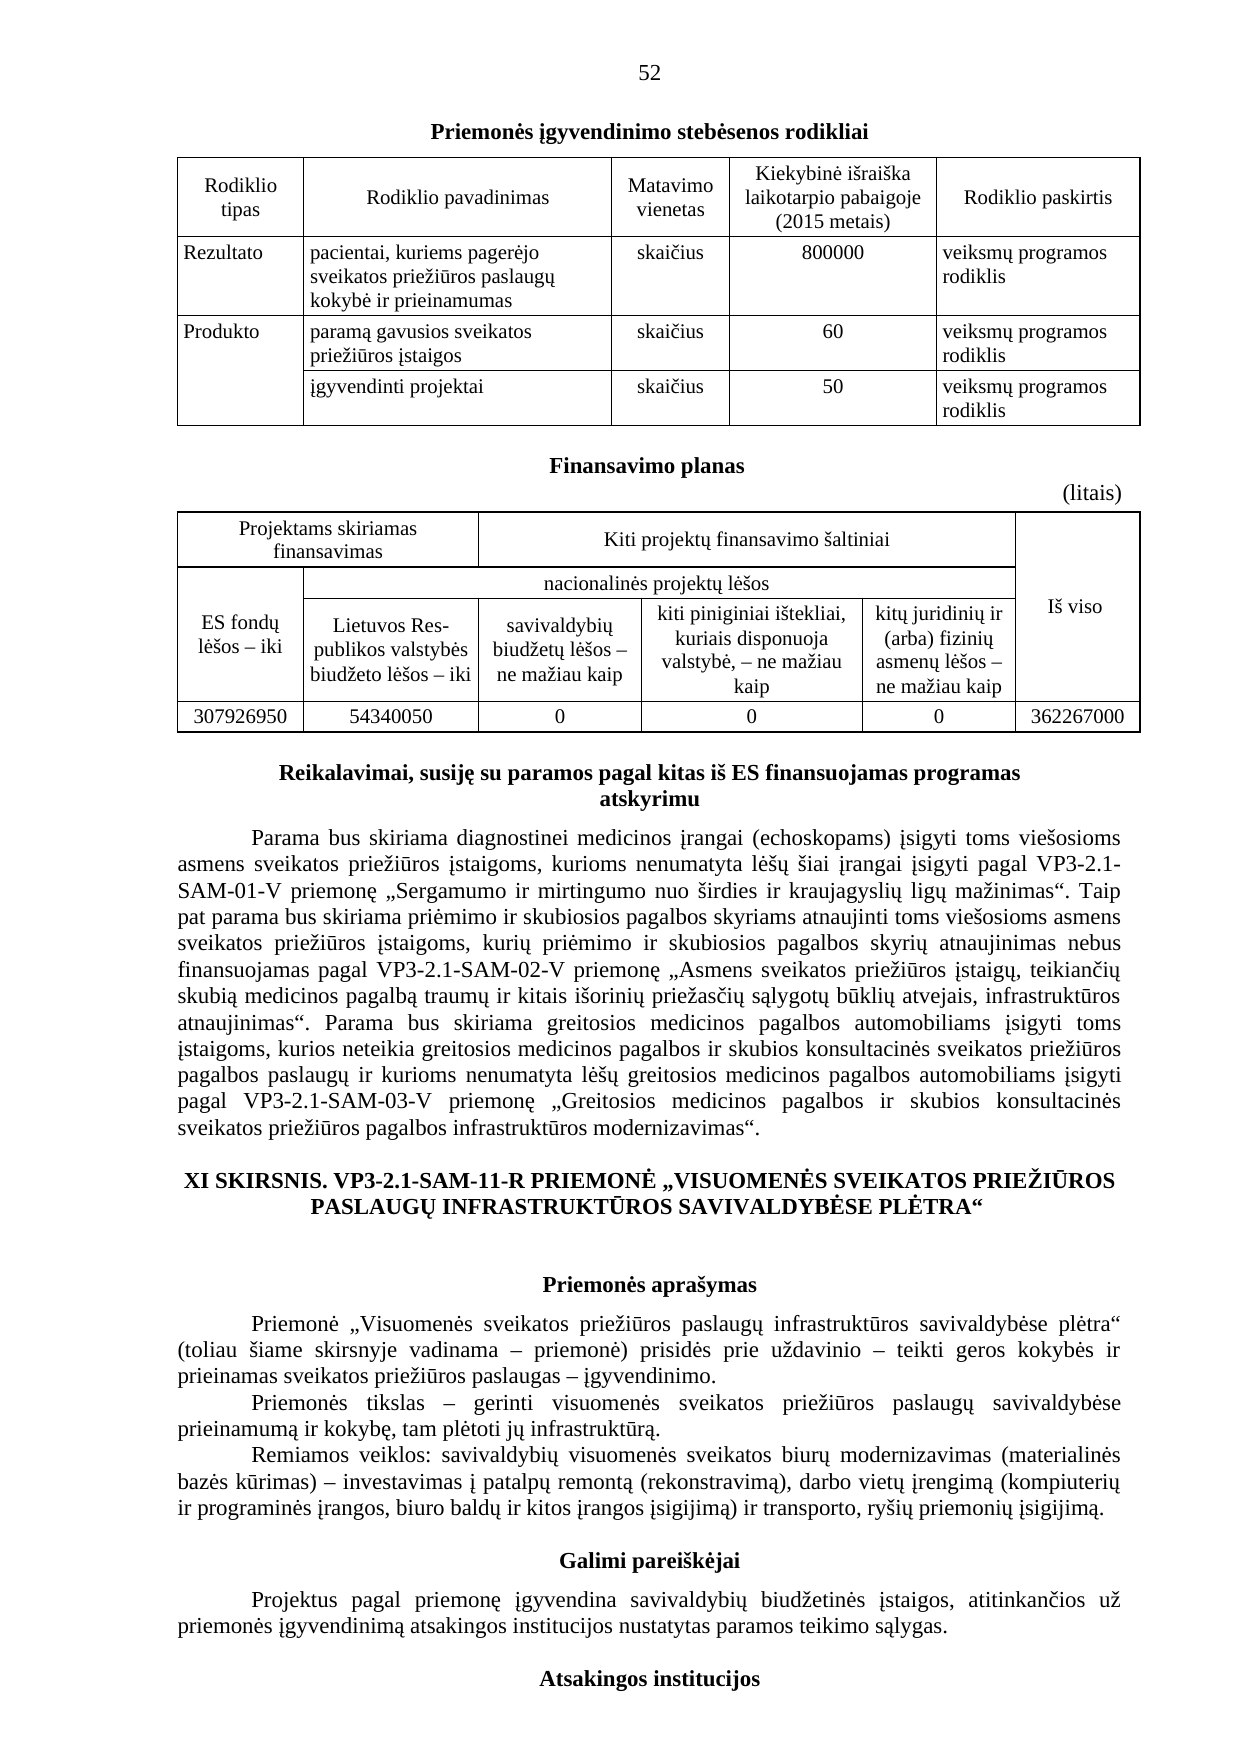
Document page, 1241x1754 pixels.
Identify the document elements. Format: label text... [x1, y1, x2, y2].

text (litais) [177, 479, 1122, 505]
text Priemonės įgyvendinimo stebėsenos rodikliai [177, 118, 1122, 144]
table_cell nacionalinės projektų lėšos [304, 568, 1015, 597]
table_cell 362267000 [1016, 702, 1139, 731]
table_cell skaičius [612, 371, 729, 425]
table_cell įgyvendinti projektai [304, 371, 611, 425]
text Remiamos veiklos: savivaldybių visuomenės sveikatos biurų modernizavimas (materialinės bazės kūrimas) – investavimas į patalpų remontą (rekonstravimą), darbo vietų įrengimą (kompiuterių ir programinės įrangos, biuro baldų ir kitos įrangos įsigijimą) ir transporto, ryšių priemonių įsigijimą. [177, 1441, 1122, 1520]
table_cell veiksmų programos rodiklis [937, 371, 1139, 425]
table_cell 0 [479, 702, 641, 731]
table_cell veiksmų programos rodiklis [937, 237, 1139, 315]
table_cell 60 [730, 316, 936, 370]
table_cell kitų juridinių ir (arba) fizinių asmenų lėšos – ne mažiau kaip [863, 599, 1015, 701]
table_header Rodiklio pavadinimas [304, 158, 611, 236]
text Atsakingos institucijos [177, 1665, 1122, 1691]
table_cell Produkto [178, 316, 303, 425]
text Projektus pagal priemonę įgyvendina savivaldybių biudžetinės įstaigos, atitinkančios už priemonės įgyvendinimą atsakingos institucijos nustatytas paramos teikimo sąlygas. [177, 1586, 1122, 1638]
table_cell 0 [863, 702, 1015, 731]
table_header Kiti projektų finansavimo šaltiniai [479, 513, 1015, 566]
text Finansavimo planas [177, 452, 1122, 479]
table_header Iš viso [1016, 513, 1139, 701]
table_cell skaičius [612, 237, 729, 315]
table_cell ES fondų lėšos – iki [178, 568, 303, 701]
text Parama bus skiriama diagnostinei medicinos įrangai (echoskopams) įsigyti toms viešosioms asmens sveikatos priežiūros įstaigoms, kurioms nenumatyta lėšų šiai įrangai įsigyti pagal VP3-2.1-SAM-01-V priemonę „Sergamumo ir mirtingumo nuo širdies ir kraujagyslių ligų mažinimas“. Taip pat parama bus skiriama priėmimo ir skubiosios pagalbos skyriams atnaujinti toms viešosioms asmens sveikatos priežiūros įstaigoms, kurių priėmimo ir skubiosios pagalbos skyrių atnaujinimas nebus finansuojamas pagal VP3-2.1-SAM-02-V priemonę „Asmens sveikatos priežiūros įstaigų, teikiančių skubią medicinos pagalbą traumų ir kitais išorinių priežasčių sąlygotų būklių atvejais, infrastruktūros atnaujinimas“. Parama bus skiriama greitosios medicinos pagalbos automobiliams įsigyti toms įstaigoms, kurios neteikia greitosios medicinos pagalbos ir skubios konsultacinės sveikatos priežiūros pagalbos paslaugų ir kurioms nenumatyta lėšų greitosios medicinos pagalbos automobiliams įsigyti pagal VP3-2.1-SAM-03-V priemonę „Greitosios medicinos pagalbos ir skubios konsultacinės sveikatos priežiūros pagalbos infrastruktūros modernizavimas“. [177, 824, 1122, 1140]
table_cell Lietuvos Res­publikos valsty­bės biudžeto lėšos – iki [304, 599, 478, 701]
table_cell pacientai, kuriems pagerėjo sveikatos priežiūros paslaugų kokybė ir prieinamumas [304, 237, 611, 315]
table_header Projektams skiriamas finansavimas [178, 513, 478, 566]
table_header Matavimo vienetas [612, 158, 729, 236]
text Reikalavimai, susiję su paramos pagal kitas iš ES finansuojamas programas atskyrimu [177, 759, 1122, 812]
table_header Rodiklio paskirtis [937, 158, 1139, 236]
table_cell kiti piniginiai ištekliai, kuriais disponuoja valstybė, – ne mažiau kaip [642, 599, 862, 701]
table_cell Rezultato [178, 237, 303, 315]
table_header Kiekybinė išraiška laikotarpio pabaigoje (2015 metais) [730, 158, 936, 236]
table_cell skaičius [612, 316, 729, 370]
table_cell 800000 [730, 237, 936, 315]
table_cell savivaldybių biudžetų lėšos – ne mažiau kaip [479, 599, 641, 701]
table_cell 50 [730, 371, 936, 425]
text Priemonės aprašymas [177, 1271, 1122, 1297]
table_cell 0 [642, 702, 862, 731]
text Priemonės tikslas – gerinti visuomenės sveikatos priežiūros paslaugų savivaldybėse prieinamumą ir kokybę, tam plėtoti jų infrastruktūrą. [177, 1389, 1122, 1441]
text Priemonė „Visuomenės sveikatos priežiūros paslaugų infrastruktūros savivaldybėse plėtra“ (toliau šiame skirsnyje vadinama – priemonė) prisidės prie uždavinio – teikti geros kokybės ir prieinamas sveikatos priežiūros paslaugas – įgyvendinimo. [177, 1309, 1122, 1389]
text XI SKIRSNIS. VP3-2.1-SAM-11-R PRIEMONĖ „VISUOMENĖS SVEIKATOS PRIEŽIŪROS PASLAUGŲ INFRASTRUKTŪROS SAVIVALDYBĖSE PLĖTRA“ [177, 1167, 1122, 1219]
table_cell 307926950 [178, 702, 303, 731]
table_header Rodiklio tipas [178, 158, 303, 236]
table_cell paramą gavusios sveikatos priežiūros įstaigos [304, 316, 611, 370]
text Galimi pareiškėjai [177, 1547, 1122, 1573]
table_cell veiksmų programos rodiklis [937, 316, 1139, 370]
table_cell 54340050 [304, 702, 478, 731]
